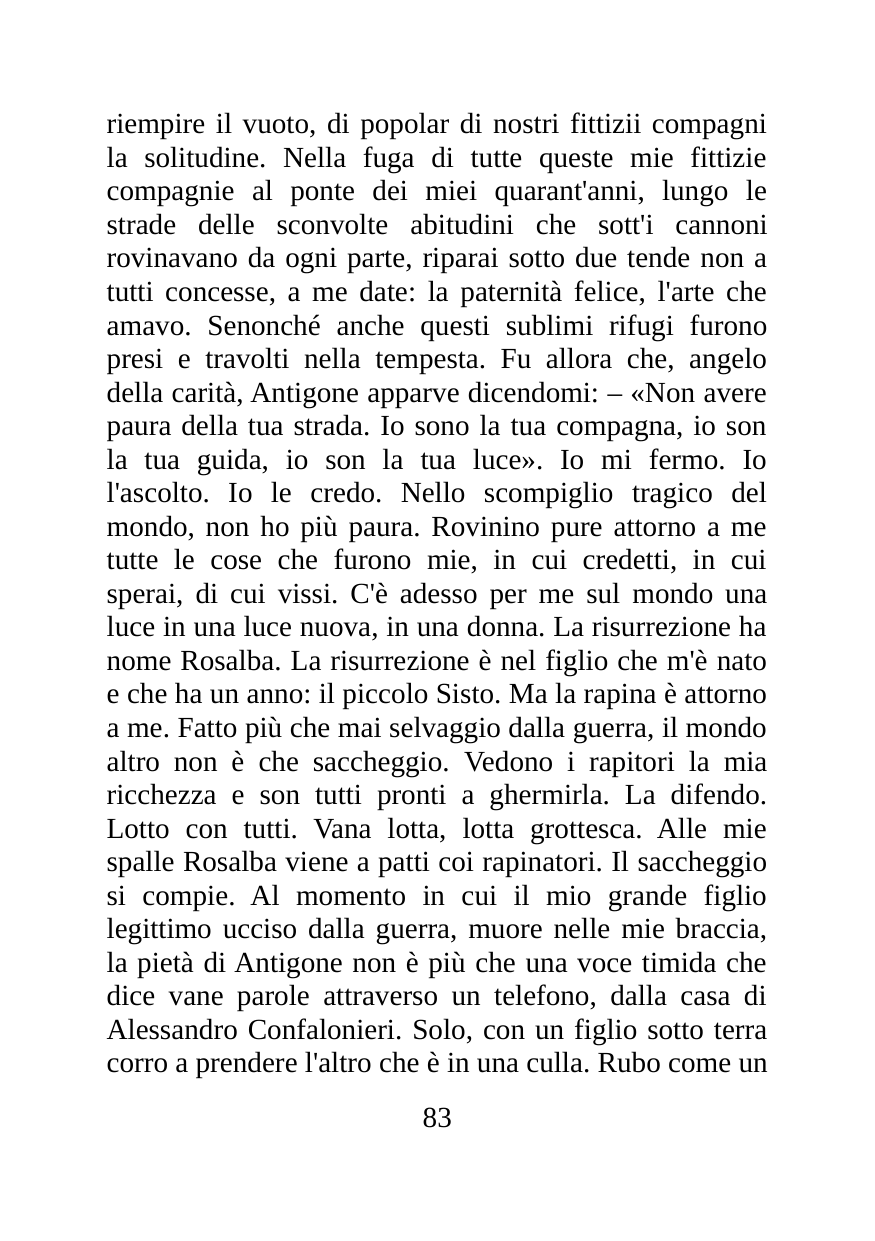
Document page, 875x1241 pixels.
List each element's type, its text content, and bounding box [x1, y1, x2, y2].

text riempire il vuoto, di popolar di nostri fittizii compagni la solitudine. Nella fuga di tutte queste mie fittizie compagnie al ponte dei miei quarant'anni, lungo le strade delle sconvolte abitudini che sott'i cannoni rovinavano da ogni parte, riparai sotto due tende non a tutti concesse, a me date: la paternità felice, l'arte che amavo. Senonché anche questi sublimi rifugi furono presi e travolti nella tempesta. Fu allora che, angelo della carità, Antigone apparve dicendomi: – «Non avere paura della tua strada. Io sono la tua compagna, io son la tua guida, io son la tua luce». Io mi fermo. Io l'ascolto. Io le credo. Nello scompiglio tragico del mondo, non ho più paura. Rovinino pure attorno a me tutte le cose che furono mie, in cui credetti, in cui sperai, di cui vissi. C'è adesso per me sul mondo una luce in una luce nuova, in una donna. La risurrezione ha nome Rosalba. La risurrezione è nel figlio che m'è nato e che ha un anno: il piccolo Sisto. Ma la rapina è attorno a me. Fatto più che mai selvaggio dalla guerra, il mondo altro non è che saccheggio. Vedono i rapitori la mia ricchezza e son tutti pronti a ghermirla. La difendo. Lotto con tutti. Vana lotta, lotta grottesca. Alle mie spalle Rosalba viene a patti coi rapinatori. Il saccheggio si compie. Al momento in cui il mio grande figlio legittimo ucciso dalla guerra, muore nelle mie braccia, la pietà di Antigone non è più che una voce timida che dice vane parole attraverso un telefono, dalla casa di Alessandro Confalonieri. Solo, con un figlio sotto terra corro a prendere l'altro che è in una culla. Rubo come un [106, 106, 768, 1079]
